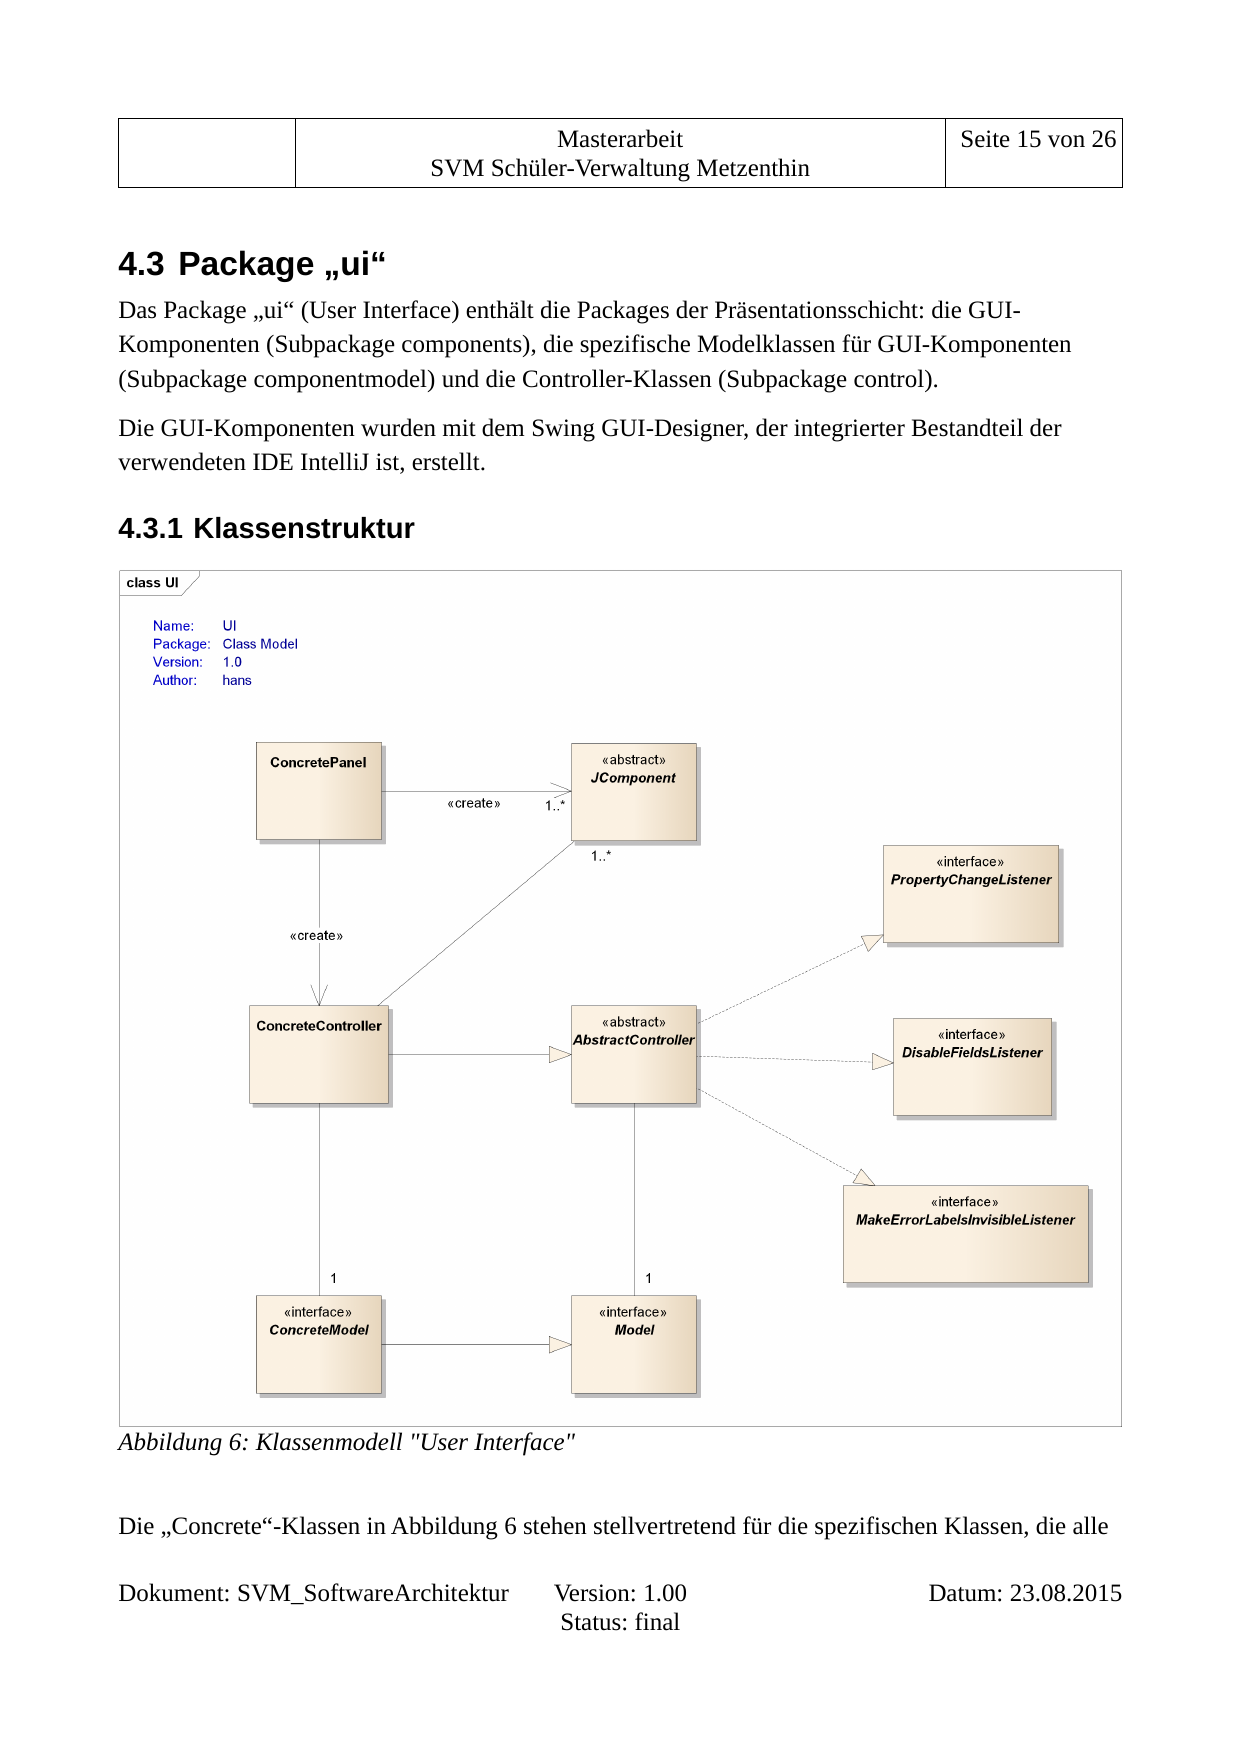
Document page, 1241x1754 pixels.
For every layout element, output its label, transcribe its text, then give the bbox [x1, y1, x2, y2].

subtitle Klassenstruktur [118, 511, 1122, 544]
picture [118, 569, 1123, 1428]
text Die GUI-Komponenten wurden mit dem Swing GUI-Designer, der integrierter Bestandteil der verwendeten IDE IntelliJ ist, erstellt. [118, 413, 1122, 476]
text Das Package „ui“ (User Interface) enthält die Packages der Präsentationsschicht: die GUI-Komponenten (Subpackage components), die spezifische Modelklassen für GUI-Komponenten (Subpackage componentmodel) und die Controller-Klassen (Subpackage control). [118, 295, 1122, 392]
subtitle Package „ui“ [118, 244, 1122, 282]
text Abbildung 6: Klassenmodell "User Interface" [118, 1428, 1122, 1456]
text Die „Concrete“-Klassen in Abbildung 6 stehen stellvertretend für die spezifischen Klassen, die alle [118, 1511, 1122, 1539]
